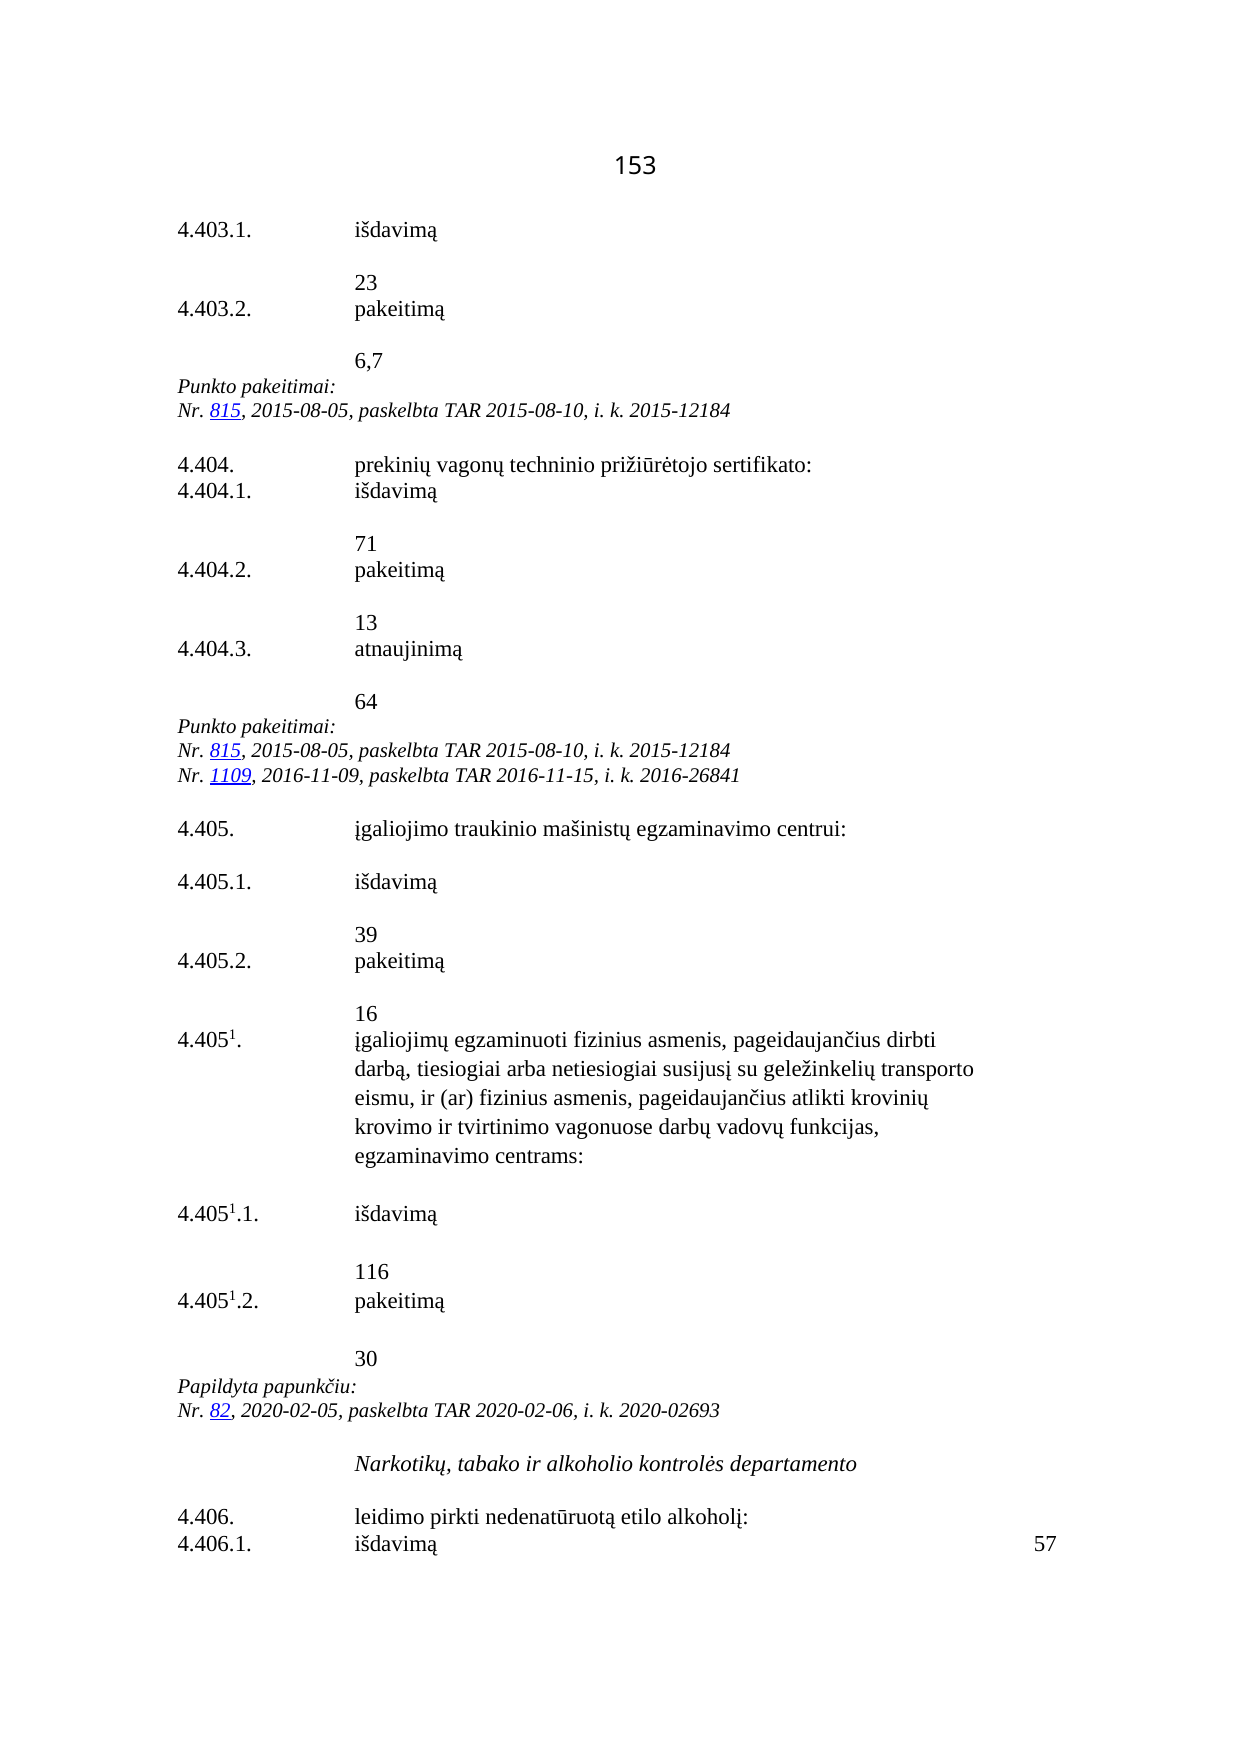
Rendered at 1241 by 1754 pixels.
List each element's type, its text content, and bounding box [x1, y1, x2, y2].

text Nr. 815, 2015-08-05, paskelbta TAR 2015-08-10, i. k. 2015-12184 [177, 398, 1093, 422]
text 4.405.2. pakeitimą 16 [177, 947, 945, 1026]
text Punkto pakeitimai: [177, 714, 1093, 738]
text 4.403.1. išdavimą 23 [177, 216, 945, 295]
text 4.4051.1. išdavimą 116 [177, 1200, 989, 1284]
text 4.405. įgaliojimo traukinio mašinistų egzaminavimo centrui: [177, 815, 945, 868]
text Narkotikų, tabako ir alkoholio kontrolės departamento [354, 1451, 945, 1503]
text 4.404.1. išdavimą 71 [177, 477, 892, 556]
text 4.406.1. išdavimą 57 [177, 1529, 1093, 1556]
text 4.406. leidimo pirkti nedenatūruotą etilo alkoholį: [177, 1503, 1093, 1529]
text 4.404.2. pakeitimą 13 [177, 556, 892, 635]
text Nr. 815, 2015-08-05, paskelbta TAR 2015-08-10, i. k. 2015-12184 [177, 738, 1093, 762]
text Nr. 82, 2020-02-05, paskelbta TAR 2020-02-06, i. k. 2020-02693 [177, 1398, 1093, 1422]
text 4.404. prekinių vagonų techninio prižiūrėtojo sertifikato: [177, 451, 892, 477]
text 4.405.1. išdavimą 39 [177, 868, 945, 947]
text 4.4051.2. pakeitimą 30 [177, 1287, 989, 1371]
text 4.4051. įgaliojimų egzaminuoti fizinius asmenis, pageidaujančius dirbti darbą, tiesiogiai arba netiesiogiai susijusį su geležinkelių transporto eismu, ir (ar) fizinius asmenis, pageidaujančius atlikti krovinių krovimo ir tvirtinimo vagonuose darbų vadovų funkcijas, egzaminavimo centrams: [177, 1026, 989, 1197]
text 4.404.3. atnaujinimą 64 [177, 635, 892, 714]
text Papildyta papunkčiu: [177, 1374, 1093, 1398]
text Punkto pakeitimai: [177, 374, 1093, 398]
text 4.403.2. pakeitimą 6,7 [177, 295, 945, 374]
text Nr. 1109, 2016-11-09, paskelbta TAR 2016-11-15, i. k. 2016-26841 [177, 762, 1093, 787]
